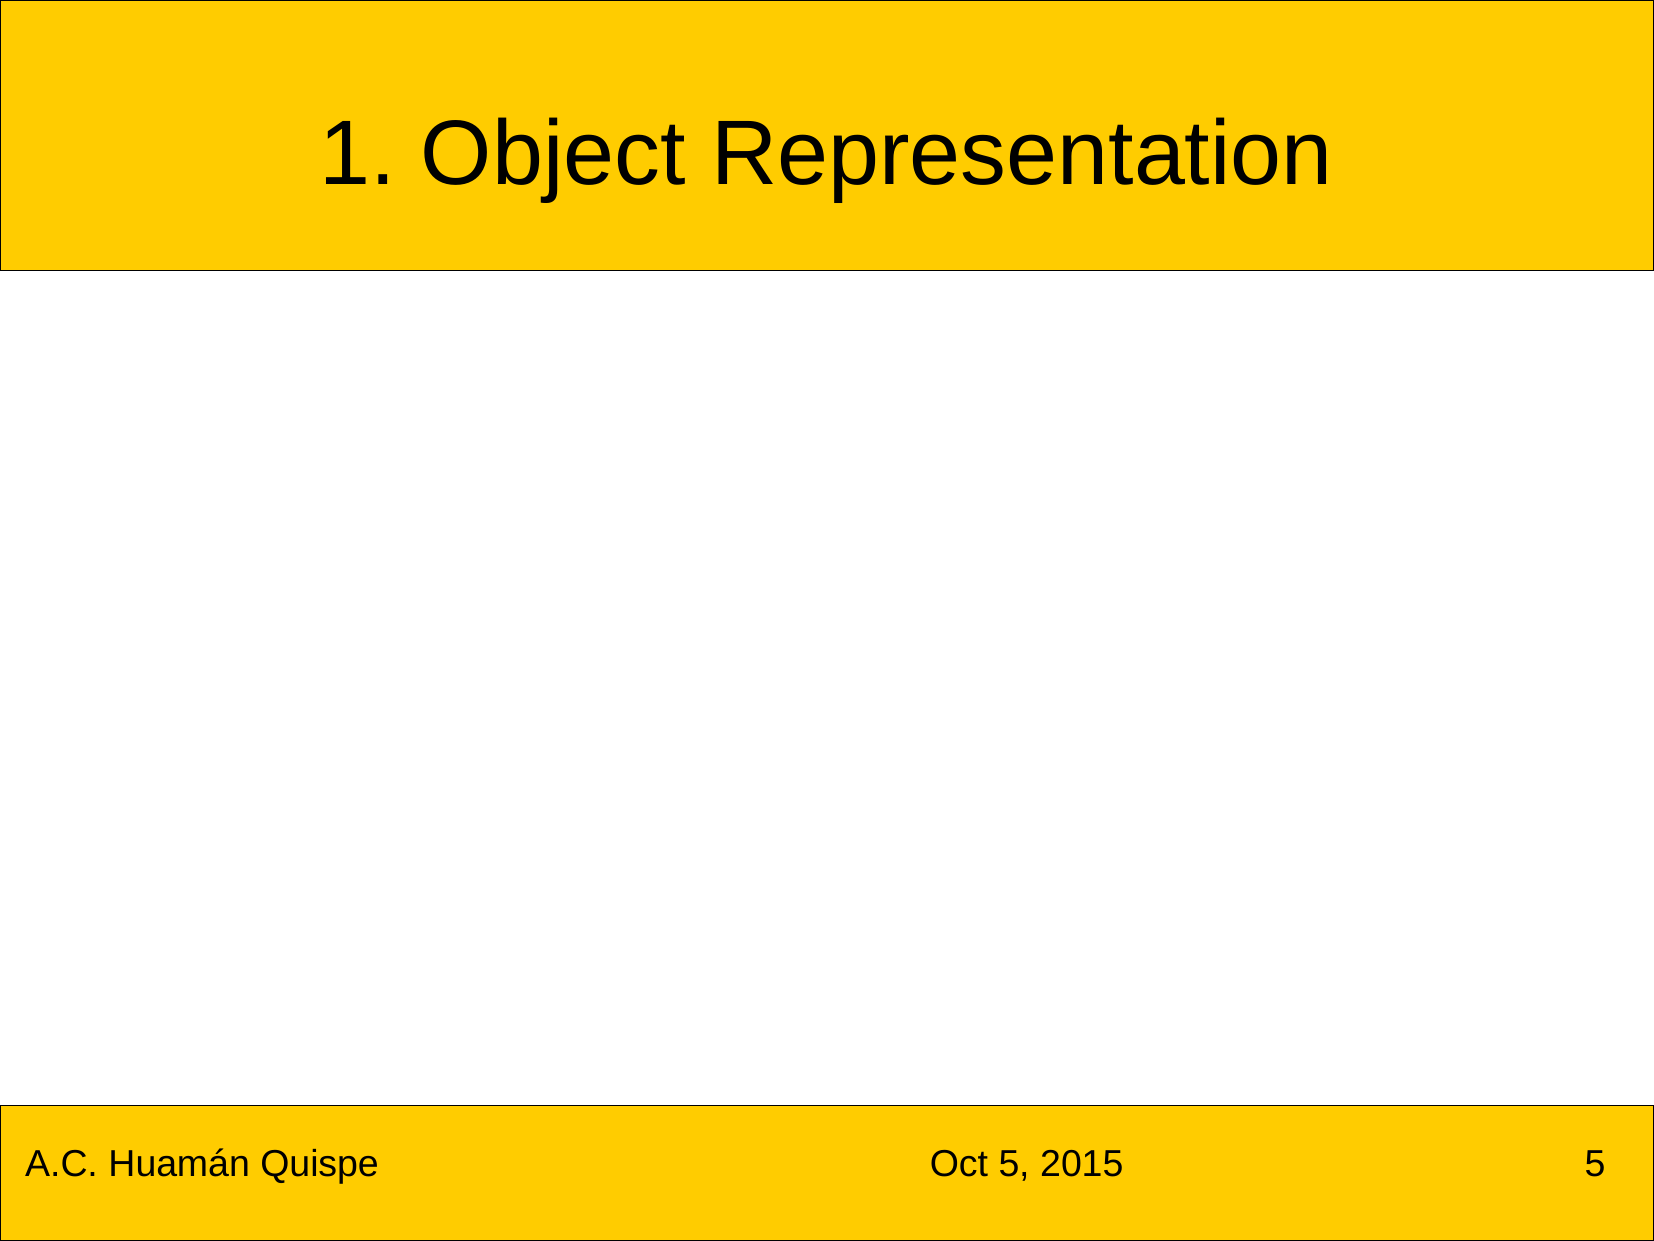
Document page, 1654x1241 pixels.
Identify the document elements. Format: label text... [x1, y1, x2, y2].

title 1. Object Representation [82, 49, 1571, 257]
